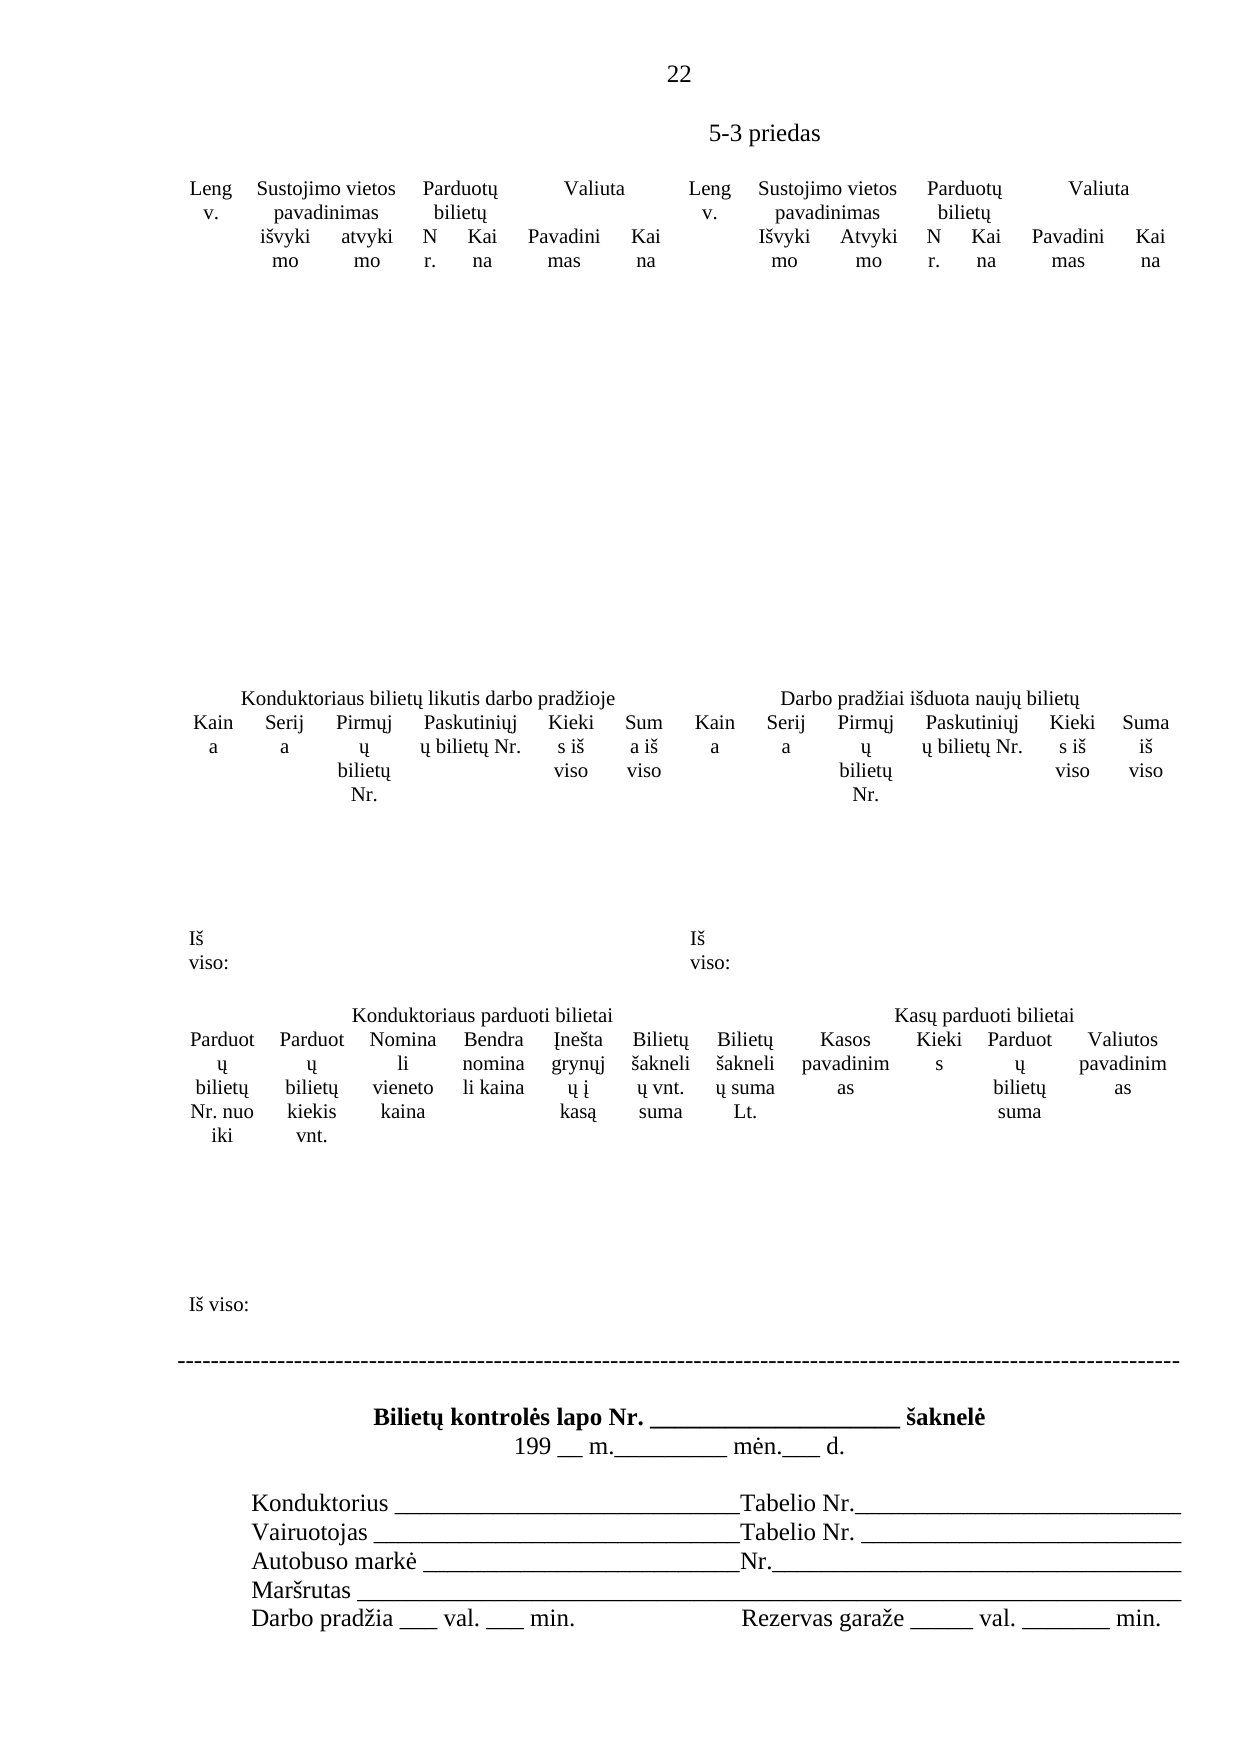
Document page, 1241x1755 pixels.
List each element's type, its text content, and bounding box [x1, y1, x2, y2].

table_cell [956, 368, 1017, 392]
table_cell [616, 440, 676, 464]
table_cell [249, 902, 320, 926]
table_cell [326, 489, 408, 512]
table_cell [513, 392, 616, 416]
table_cell [679, 830, 751, 854]
table_cell [616, 633, 676, 657]
table_cell Suma iš viso [609, 710, 679, 806]
table_cell [825, 609, 912, 633]
table_cell [533, 878, 609, 902]
table_cell [679, 878, 751, 902]
table_cell [956, 392, 1017, 416]
table_cell [249, 854, 320, 878]
text Bilietų kontrolės lapo Nr. ____________________ šaknelė [177, 1402, 1181, 1431]
table_cell Kaina [956, 224, 1017, 272]
table_cell [177, 854, 249, 878]
table_cell [177, 609, 244, 633]
table_cell [618, 1244, 703, 1268]
table_cell [616, 464, 676, 488]
table_cell [408, 320, 452, 344]
table_cell [676, 561, 743, 585]
table_cell [326, 344, 408, 368]
table_cell [326, 272, 408, 296]
table_cell [533, 926, 609, 974]
table_cell [1034, 902, 1111, 926]
table_cell [975, 1196, 1064, 1220]
table_cell [356, 1172, 449, 1196]
table_cell [825, 296, 912, 320]
table_cell [249, 830, 320, 854]
table_cell [904, 1268, 975, 1292]
table_cell [1017, 561, 1119, 585]
table_cell [912, 272, 956, 296]
table_cell [244, 585, 326, 609]
table_cell [703, 1196, 787, 1220]
table_cell [912, 440, 956, 464]
table_cell [912, 296, 956, 320]
table_cell [452, 464, 512, 488]
table_cell [408, 464, 452, 488]
table_cell [177, 561, 244, 585]
table_header Konduktoriaus parduoti bilietai [177, 1003, 787, 1027]
table_cell [679, 902, 751, 926]
table_cell [1120, 296, 1181, 320]
table_cell Kaina [177, 710, 249, 806]
table_cell Iš viso: [177, 926, 249, 974]
table_cell [1111, 830, 1181, 854]
table_cell [1065, 1268, 1181, 1292]
table_cell [356, 1268, 449, 1292]
table_cell [616, 320, 676, 344]
table_cell [676, 368, 743, 392]
table_cell [452, 609, 512, 633]
table_cell [1120, 320, 1181, 344]
table_cell [449, 1268, 538, 1292]
table_cell [409, 926, 533, 974]
table_cell [703, 1148, 787, 1172]
table_cell [825, 416, 912, 440]
table_cell [326, 464, 408, 488]
table_cell [825, 585, 912, 609]
table_cell [743, 368, 825, 392]
table_cell [513, 368, 616, 392]
table_cell [1065, 1196, 1181, 1220]
table_header Sustojimo vietos pavadinimas [244, 176, 408, 224]
table_cell [326, 368, 408, 392]
table_cell [676, 344, 743, 368]
table_cell [320, 854, 408, 878]
table_cell [244, 561, 326, 585]
table_cell [513, 633, 616, 657]
table_header Darbo pradžiai išduota naujų bilietų [679, 686, 1181, 710]
table_cell [1017, 392, 1119, 416]
table_cell [912, 633, 956, 657]
table_cell [821, 806, 910, 830]
table_cell [177, 878, 249, 902]
table_cell [825, 272, 912, 296]
table_cell [452, 392, 512, 416]
table_cell [320, 806, 408, 830]
table_cell [452, 633, 512, 657]
table_cell Nr. [408, 224, 452, 272]
table_cell [821, 878, 910, 902]
table_cell Pavadinimas [513, 224, 616, 272]
table_cell [326, 416, 408, 440]
table_cell Kaina [616, 224, 676, 272]
table_cell [249, 806, 320, 830]
table_cell [1120, 585, 1181, 609]
table_cell atvykimo [326, 224, 408, 272]
text Maršrutas [177, 1575, 1181, 1603]
table_cell [408, 392, 452, 416]
table_cell Valiutos pavadinimas [1065, 1027, 1181, 1147]
table_cell [533, 830, 609, 854]
table_cell [244, 368, 326, 392]
table_cell [609, 830, 679, 854]
table_cell [244, 633, 326, 657]
table_cell [975, 1292, 1064, 1316]
table_cell [326, 609, 408, 633]
table_cell [825, 368, 912, 392]
table_cell [533, 902, 609, 926]
table_cell [244, 416, 326, 440]
table_cell [408, 272, 452, 296]
table_cell [408, 416, 452, 440]
table_cell [267, 1220, 356, 1244]
table_cell [904, 1196, 975, 1220]
table_cell [1111, 878, 1181, 902]
table_cell [1120, 440, 1181, 464]
table_header Lengv. [177, 176, 244, 272]
table_cell [616, 368, 676, 392]
table_cell [408, 489, 452, 512]
table_cell [538, 1292, 618, 1316]
table_cell [821, 926, 910, 974]
table_cell [1017, 633, 1119, 657]
table_cell [244, 609, 326, 633]
table_cell [249, 926, 320, 974]
table_cell [904, 1220, 975, 1244]
table_cell [703, 1220, 787, 1244]
table_cell [1034, 878, 1111, 902]
table_cell [618, 1172, 703, 1196]
table_cell [743, 320, 825, 344]
table_cell [825, 489, 912, 512]
table_cell [616, 489, 676, 512]
table_cell [177, 633, 244, 657]
table_cell [452, 440, 512, 464]
table_cell [825, 392, 912, 416]
table_cell [910, 854, 1034, 878]
table_cell [618, 1148, 703, 1172]
table_cell [975, 1148, 1064, 1172]
table_cell [356, 1292, 449, 1316]
table_cell [408, 585, 452, 609]
table_cell [1120, 537, 1181, 561]
table_cell [904, 1148, 975, 1172]
table_cell [513, 296, 616, 320]
table_cell [177, 368, 244, 392]
table_cell [244, 320, 326, 344]
table_cell [267, 1148, 356, 1172]
table_cell [1017, 585, 1119, 609]
table_cell [409, 878, 533, 902]
table_cell [1111, 926, 1181, 974]
table_cell Paskutiniųjų bilietų Nr. [910, 710, 1034, 806]
table_cell [751, 854, 821, 878]
table_cell [912, 537, 956, 561]
table_cell [618, 1220, 703, 1244]
table_cell Serija [751, 710, 821, 806]
table_cell [912, 368, 956, 392]
table_cell [513, 585, 616, 609]
table_cell [616, 561, 676, 585]
table_cell [1065, 1292, 1181, 1316]
table_cell [676, 489, 743, 512]
table_cell [616, 392, 676, 416]
table_cell [912, 416, 956, 440]
text Autobuso markė Nr. [177, 1546, 1181, 1575]
table_cell [449, 1292, 538, 1316]
table_cell Iš viso: [679, 926, 751, 974]
table_header Sustojimo vietos pavadinimas [743, 176, 912, 224]
table_cell [616, 416, 676, 440]
table_cell [1120, 609, 1181, 633]
table_cell [616, 513, 676, 537]
table_cell [821, 830, 910, 854]
table_cell [825, 561, 912, 585]
table_cell [743, 296, 825, 320]
table_cell [409, 854, 533, 878]
table_cell [452, 513, 512, 537]
table_cell [267, 1196, 356, 1220]
table_cell [326, 320, 408, 344]
table_cell [676, 609, 743, 633]
table_cell [788, 1172, 903, 1196]
table_cell Kiekis iš viso [533, 710, 609, 806]
table_cell [1017, 513, 1119, 537]
table_cell [326, 440, 408, 464]
table_cell [912, 392, 956, 416]
table_cell [244, 296, 326, 320]
table_cell [751, 830, 821, 854]
table_cell [676, 416, 743, 440]
table_cell [326, 513, 408, 537]
table_cell [788, 1196, 903, 1220]
table_cell [788, 1292, 903, 1316]
table_cell [513, 513, 616, 537]
table_cell [676, 633, 743, 657]
text Vairuotojas Tabelio Nr. [177, 1517, 1181, 1546]
table_cell [1111, 806, 1181, 830]
table_cell Atvykimo [825, 224, 912, 272]
table_cell [1120, 392, 1181, 416]
table_cell [1034, 854, 1111, 878]
table_cell [538, 1172, 618, 1196]
table_cell [609, 926, 679, 974]
table_cell [910, 806, 1034, 830]
table_cell [452, 489, 512, 512]
table_cell Parduotų bilietų suma [975, 1027, 1064, 1147]
table_cell [356, 1148, 449, 1172]
table_cell Kasos pavadinimas [788, 1027, 903, 1147]
table_cell [177, 1148, 267, 1172]
table_cell [956, 296, 1017, 320]
table_cell Išvykimo [743, 224, 825, 272]
table_cell [703, 1172, 787, 1196]
table_cell [751, 806, 821, 830]
table_cell [1017, 344, 1119, 368]
table_cell [177, 1172, 267, 1196]
table_cell [676, 392, 743, 416]
table_cell [743, 464, 825, 488]
table_cell [449, 1196, 538, 1220]
table_cell [616, 537, 676, 561]
table_cell [676, 272, 743, 296]
table_cell Bendra nominali kaina [449, 1027, 538, 1147]
table_cell [956, 344, 1017, 368]
table_cell [177, 1244, 267, 1268]
table_cell [1017, 440, 1119, 464]
table_cell [452, 320, 512, 344]
table_cell [326, 585, 408, 609]
table_cell [821, 902, 910, 926]
table_cell Kaina [679, 710, 751, 806]
table_cell [177, 1196, 267, 1220]
table_cell [177, 585, 244, 609]
table_cell [356, 1196, 449, 1220]
table_cell [825, 440, 912, 464]
table_cell [408, 609, 452, 633]
table_cell [326, 392, 408, 416]
table_cell [513, 609, 616, 633]
table_cell [912, 489, 956, 512]
table_cell [408, 368, 452, 392]
table_header Lengv. [676, 176, 743, 272]
table_cell [177, 440, 244, 464]
table_cell [821, 854, 910, 878]
table_cell [616, 609, 676, 633]
table_cell [452, 561, 512, 585]
table_cell [904, 1244, 975, 1268]
table_cell [676, 585, 743, 609]
table_cell [676, 296, 743, 320]
table_cell [676, 464, 743, 488]
table_cell [538, 1148, 618, 1172]
table_cell [956, 416, 1017, 440]
table_cell [513, 561, 616, 585]
table_cell [177, 272, 244, 296]
table_cell [956, 537, 1017, 561]
table_cell [177, 806, 249, 830]
table_cell [538, 1196, 618, 1220]
table_cell [616, 344, 676, 368]
table_cell [267, 1244, 356, 1268]
table_cell [452, 537, 512, 561]
table_cell [609, 854, 679, 878]
table_cell [743, 392, 825, 416]
table_header Kasų parduoti bilietai [788, 1003, 1181, 1027]
table_cell [956, 585, 1017, 609]
table_cell [452, 585, 512, 609]
text Konduktorius Tabelio Nr. [177, 1488, 1181, 1517]
table_cell [618, 1268, 703, 1292]
table_cell [513, 464, 616, 488]
table_cell [356, 1220, 449, 1244]
table_cell [1065, 1244, 1181, 1268]
text 199 __ m._________ mėn.___ d. [177, 1431, 1181, 1460]
table_cell [743, 609, 825, 633]
table_cell [788, 1244, 903, 1268]
table_cell [788, 1268, 903, 1292]
table_cell Bilietų šaknelių vnt. suma [618, 1027, 703, 1147]
table_cell [408, 513, 452, 537]
table_cell [825, 537, 912, 561]
table_cell [244, 464, 326, 488]
table_cell [1034, 926, 1111, 974]
table_cell [743, 537, 825, 561]
table_cell [1017, 489, 1119, 512]
table_cell [743, 561, 825, 585]
table_cell [825, 513, 912, 537]
table_cell [409, 830, 533, 854]
table_cell Suma iš viso [1111, 710, 1181, 806]
table_cell Parduotų bilietų kiekis vnt. [267, 1027, 356, 1147]
table_cell [912, 585, 956, 609]
table_cell [751, 902, 821, 926]
table_cell [1120, 489, 1181, 512]
table_cell [609, 902, 679, 926]
table_cell [244, 392, 326, 416]
table_cell [1017, 609, 1119, 633]
table_cell [267, 1172, 356, 1196]
table_cell [676, 513, 743, 537]
table_cell [177, 1268, 267, 1292]
table_cell [676, 537, 743, 561]
table_cell [449, 1220, 538, 1244]
table_header Parduotų bilietų [912, 176, 1017, 224]
table_cell [177, 416, 244, 440]
table_cell [743, 440, 825, 464]
table_cell [743, 416, 825, 440]
table_cell Parduotų bilietų Nr. nuo iki [177, 1027, 267, 1147]
table_cell [956, 320, 1017, 344]
table_cell [1065, 1172, 1181, 1196]
table_cell [679, 806, 751, 830]
table_cell [912, 320, 956, 344]
table_cell [538, 1268, 618, 1292]
table_cell [538, 1220, 618, 1244]
table_cell [452, 344, 512, 368]
table_cell Įnešta grynųjų į kasą [538, 1027, 618, 1147]
table_cell [616, 585, 676, 609]
table_cell [912, 513, 956, 537]
table_cell [408, 633, 452, 657]
table_cell [912, 609, 956, 633]
table_cell [1065, 1220, 1181, 1244]
table_header Valiuta [1017, 176, 1181, 224]
table_cell Pirmųjų bilietų Nr. [320, 710, 408, 806]
table_cell [910, 926, 1034, 974]
table_cell [408, 296, 452, 320]
table_cell [326, 633, 408, 657]
table_cell [743, 489, 825, 512]
table_cell [513, 416, 616, 440]
table_cell [1120, 344, 1181, 368]
table_cell [743, 344, 825, 368]
table_cell [513, 320, 616, 344]
table_cell [177, 464, 244, 488]
table_cell [975, 1244, 1064, 1268]
table_cell Iš viso: [177, 1292, 267, 1316]
table_cell [449, 1244, 538, 1268]
table_cell [513, 344, 616, 368]
table_cell [910, 902, 1034, 926]
table_cell [956, 609, 1017, 633]
table_cell [956, 633, 1017, 657]
table_cell Kaina [452, 224, 512, 272]
table_cell Kaina [1120, 224, 1181, 272]
table_cell išvykimo [244, 224, 326, 272]
table_cell [910, 830, 1034, 854]
table_cell [356, 1244, 449, 1268]
table_cell [1034, 830, 1111, 854]
table_cell [1111, 854, 1181, 878]
table_cell [177, 830, 249, 854]
table_cell Bilietų šaknelių suma Lt. [703, 1027, 787, 1147]
table_cell [703, 1244, 787, 1268]
table_cell [449, 1172, 538, 1196]
table_cell [320, 830, 408, 854]
table_cell [408, 440, 452, 464]
table_cell [1120, 272, 1181, 296]
table_cell [452, 272, 512, 296]
table_cell [244, 537, 326, 561]
table_cell [513, 440, 616, 464]
table_header Konduktoriaus bilietų likutis darbo pradžioje [177, 686, 679, 710]
table_cell [975, 1172, 1064, 1196]
table_cell [1034, 806, 1111, 830]
table_cell [408, 537, 452, 561]
table_cell [513, 489, 616, 512]
table_cell [177, 513, 244, 537]
table_cell [1065, 1148, 1181, 1172]
table_cell Kiekis [904, 1027, 975, 1147]
table_cell [975, 1220, 1064, 1244]
table_cell [408, 561, 452, 585]
table_cell Serija [249, 710, 320, 806]
table_cell [743, 585, 825, 609]
table_cell [177, 392, 244, 416]
table_cell [177, 902, 249, 926]
table_cell [703, 1268, 787, 1292]
table_cell [956, 489, 1017, 512]
table_cell [249, 878, 320, 902]
table_cell [177, 320, 244, 344]
table_cell [177, 489, 244, 512]
table_cell [326, 537, 408, 561]
table_cell Pirmųjų bilietų Nr. [821, 710, 910, 806]
table_cell [679, 854, 751, 878]
table_cell [904, 1172, 975, 1196]
table_cell [912, 561, 956, 585]
table_cell [1120, 513, 1181, 537]
text Darbo pradžia ___ val. ___ min. Rezervas garaže _____ val. _______ min. [177, 1603, 1181, 1632]
table_cell Nr. [912, 224, 956, 272]
table_cell [1120, 561, 1181, 585]
table_cell [912, 464, 956, 488]
table_cell [320, 878, 408, 902]
table_cell [244, 513, 326, 537]
table_cell [912, 344, 956, 368]
table_cell [1017, 272, 1119, 296]
table_cell [825, 633, 912, 657]
table_cell [956, 440, 1017, 464]
table_cell [320, 902, 408, 926]
table_cell [618, 1292, 703, 1316]
table_cell [1017, 464, 1119, 488]
table_cell [177, 537, 244, 561]
table_cell [609, 806, 679, 830]
table_cell [244, 489, 326, 512]
table_cell [452, 296, 512, 320]
table_cell [513, 537, 616, 561]
table_cell [743, 633, 825, 657]
table_cell [825, 464, 912, 488]
table_cell [1120, 464, 1181, 488]
table_cell [676, 440, 743, 464]
table_cell [267, 1292, 356, 1316]
table_cell [751, 878, 821, 902]
table_cell [409, 902, 533, 926]
table_cell [676, 320, 743, 344]
table_cell [975, 1268, 1064, 1292]
table_cell [267, 1268, 356, 1292]
table_cell [452, 416, 512, 440]
table_cell [1120, 633, 1181, 657]
table_cell Pavadinimas [1017, 224, 1119, 272]
table_cell [449, 1148, 538, 1172]
table_header Parduotų bilietų [408, 176, 512, 224]
table_cell [409, 806, 533, 830]
table_cell Paskutiniųjų bilietų Nr. [409, 710, 533, 806]
table_cell [788, 1148, 903, 1172]
table_cell [513, 272, 616, 296]
table_cell [956, 513, 1017, 537]
table_cell [538, 1244, 618, 1268]
table_cell Kiekis iš viso [1034, 710, 1111, 806]
table_cell [452, 368, 512, 392]
table_cell [956, 561, 1017, 585]
table_cell [618, 1196, 703, 1220]
table_cell [825, 344, 912, 368]
table_cell [244, 344, 326, 368]
table_cell Nominali vieneto kaina [356, 1027, 449, 1147]
table_cell [1017, 537, 1119, 561]
table_cell [616, 272, 676, 296]
table_cell [1120, 368, 1181, 392]
table_cell [743, 272, 825, 296]
table_cell [788, 1220, 903, 1244]
table_cell [616, 296, 676, 320]
table_cell [533, 806, 609, 830]
table_cell [244, 272, 326, 296]
table_cell [1017, 368, 1119, 392]
table_cell [326, 561, 408, 585]
table_cell [910, 878, 1034, 902]
table_cell [408, 344, 452, 368]
table_cell [1111, 902, 1181, 926]
table_cell [825, 320, 912, 344]
table_cell [244, 440, 326, 464]
table_cell [320, 926, 408, 974]
table_cell [177, 1220, 267, 1244]
table_cell [609, 878, 679, 902]
table_cell [326, 296, 408, 320]
table_cell [1017, 296, 1119, 320]
table_cell [751, 926, 821, 974]
table_cell [1017, 416, 1119, 440]
table_cell [1120, 416, 1181, 440]
table_cell [956, 464, 1017, 488]
table_cell [703, 1292, 787, 1316]
table_cell [956, 272, 1017, 296]
table_header Valiuta [513, 176, 676, 224]
table_cell [177, 344, 244, 368]
text 5-3 priedas [709, 118, 1181, 147]
table_cell [904, 1292, 975, 1316]
table_cell [743, 513, 825, 537]
table_cell [533, 854, 609, 878]
table_cell [177, 296, 244, 320]
table_cell [1017, 320, 1119, 344]
